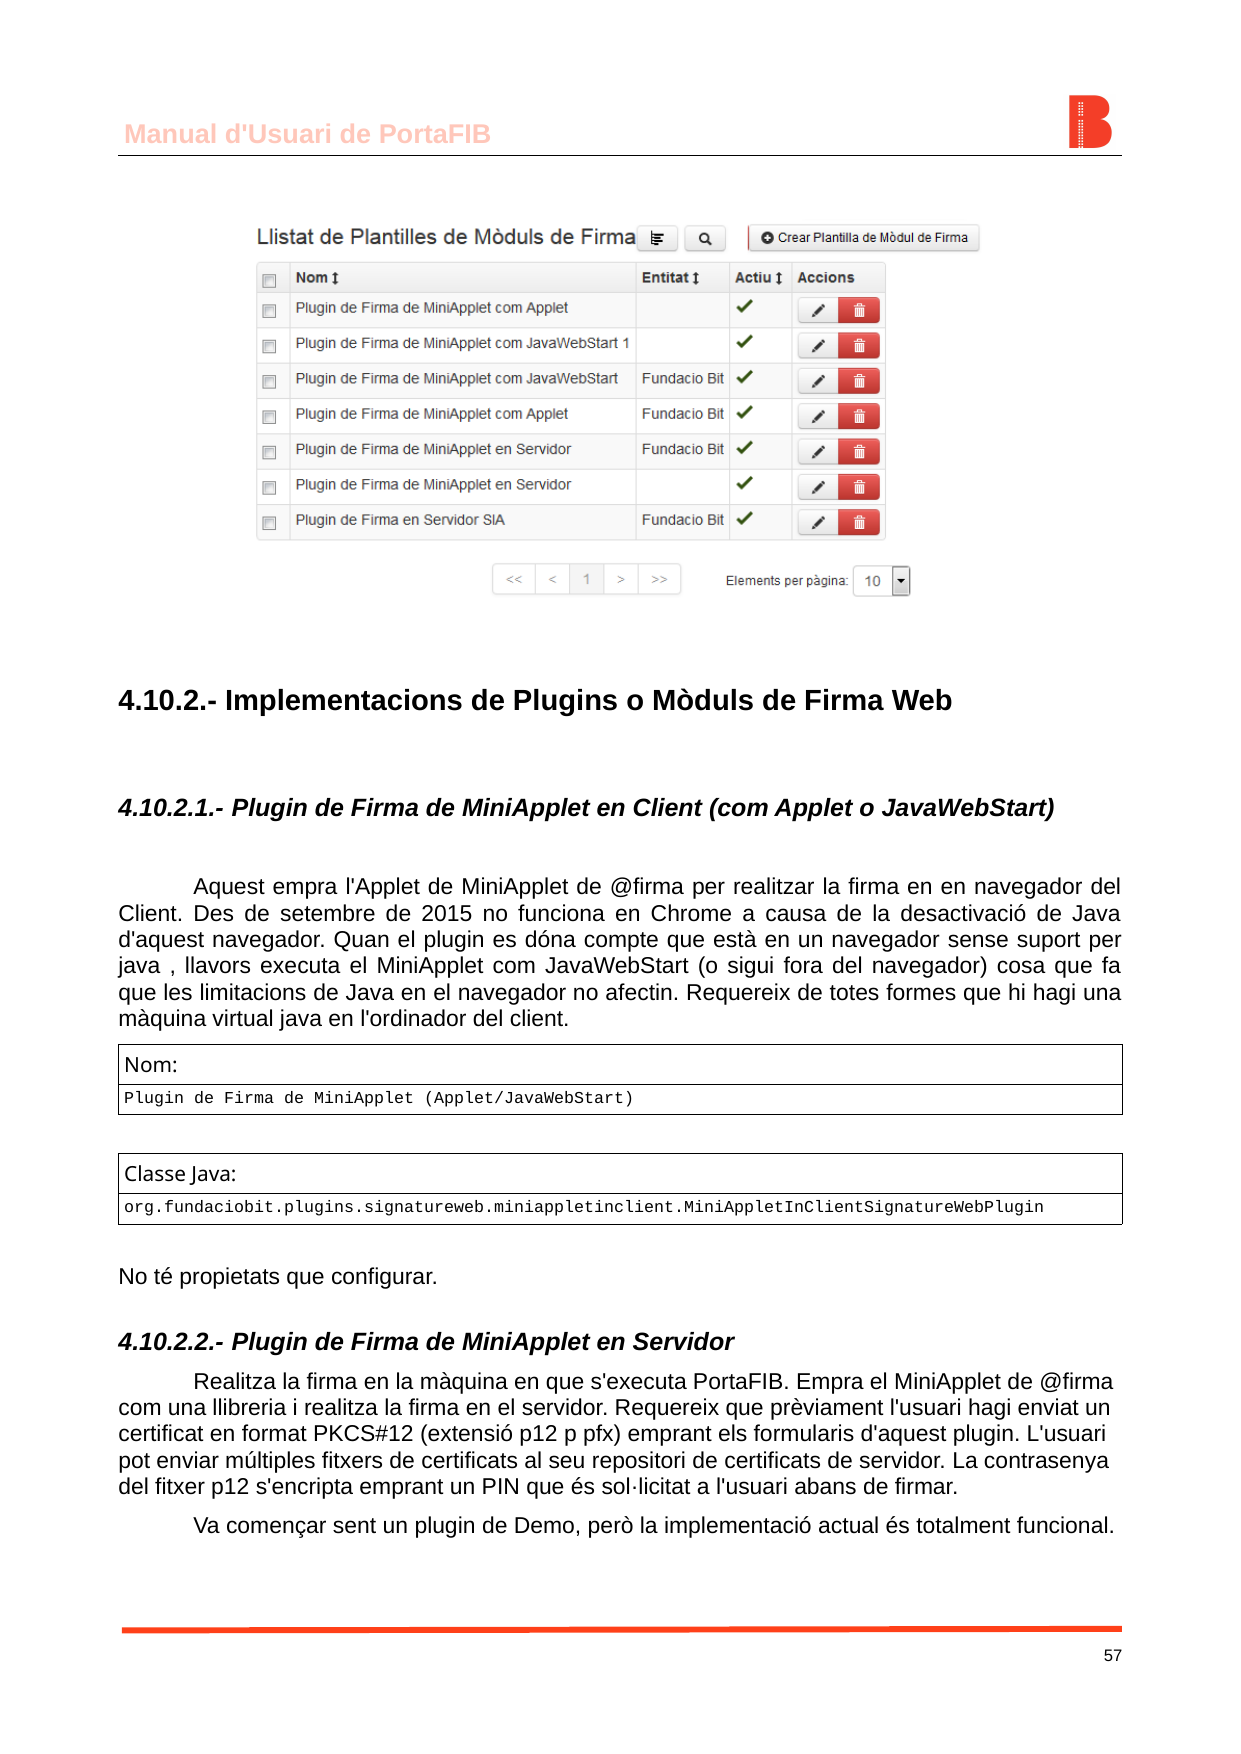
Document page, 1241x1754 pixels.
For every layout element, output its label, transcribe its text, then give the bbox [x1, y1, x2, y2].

text Realitza la firma en la màquina en que s'executa PortaFIB. Empra el MiniApplet de @firma com una llibreria i realitza la firma en el servidor. Requereix que prèviament l'usuari hagi enviat un certificat en format PKCS#12 (extensió p12 p pfx) emprant els formularis d'aquest plugin. L'usuari pot enviar múltiples fitxers de certificats al seu repositori de certificats de servidor. La contrasenya del fitxer p12 s'encripta emprant un PIN que és sol·licitat a l'usuari abans de firmar. [118, 1368, 1122, 1499]
table_cell Plugin de Firma de MiniApplet (Applet/JavaWebStart) [119, 1085, 1122, 1114]
table_header Classe Java: [119, 1154, 1122, 1193]
text No té propietats que configurar. [118, 1263, 1122, 1289]
text Aquest empra l'Applet de MiniApplet de @firma per realitzar la firma en en navegador del Client. Des de setembre de 2015 no funciona en Chrome a causa de la desactivació de Java d'aquest navegador. Quan el plugin es dóna compte que està en un navegador sense suport per java , llavors executa el MiniApplet com JavaWebStart (o sigui fora del navegador) cosa que fa que les limitacions de Java en el navegador no afectin. Requereix de totes formes que hi hagi una màquina virtual java en l'ordinador del client. [118, 873, 1122, 1031]
text Va començar sent un plugin de Demo, però la implementació actual és totalment funcional. [118, 1512, 1122, 1538]
table_header Nom: [119, 1045, 1122, 1084]
picture [1063, 94, 1117, 150]
picture [249, 215, 991, 607]
subtitle Implementacions de Plugins o Mòduls de Firma Web [118, 683, 1122, 717]
table_cell org.fundaciobit.plugins.signatureweb.miniappletinclient.MiniAppletInClientSignatureWebPlugin [119, 1194, 1122, 1224]
subtitle Plugin de Firma de MiniApplet en Servidor [118, 1326, 1122, 1355]
subtitle Plugin de Firma de MiniApplet en Client (com Applet o JavaWebStart) [118, 793, 1122, 822]
